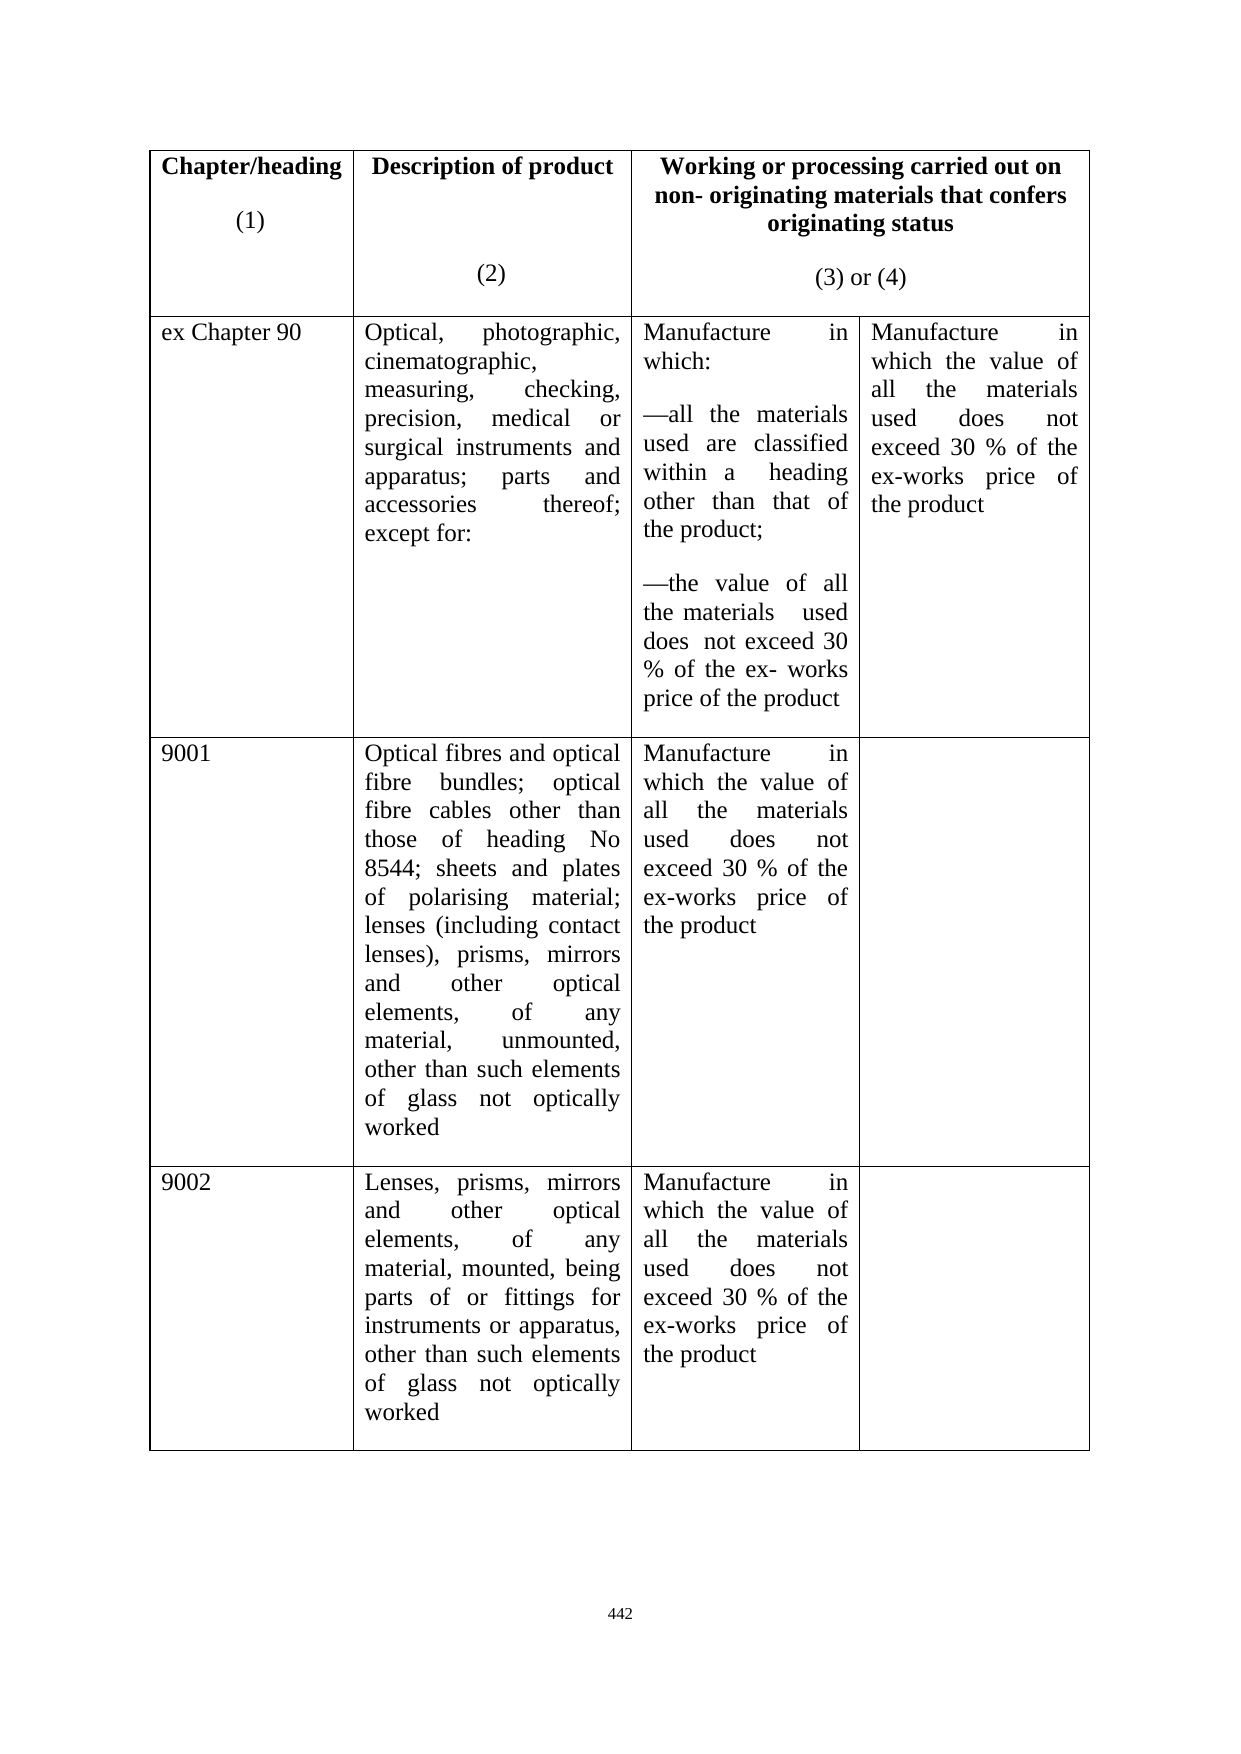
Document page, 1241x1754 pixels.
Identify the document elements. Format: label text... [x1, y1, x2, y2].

table_header Working or processing carried out on non- originating materials that confers originating status (3) or (4) [632, 151, 1089, 316]
table_cell Optical, photographic, cinematographic, measuring, checking, precision, medical or surgical instruments and apparatus; parts and accessories thereof; except for: [354, 317, 631, 737]
table_header Chapter/heading (1) [151, 151, 353, 316]
table_cell 9002 [151, 1167, 353, 1450]
table_cell 9001 [151, 738, 353, 1166]
table_cell Manufacture in which: —all the materials used are classified within a heading other than that of the product; —the value of all the materials used does not exceed 30 % of the ex- works price of the product [632, 317, 859, 737]
table_cell [860, 738, 1089, 1166]
table_header Description of product (2) [354, 151, 631, 316]
table_cell Optical fibres and optical fibre bundles; optical fibre cables other than those of heading No 8544; sheets and plates of polarising material; lenses (including contact lenses), prisms, mirrors and other optical elements, of any material, unmounted, other than such elements of glass not optically worked [354, 738, 631, 1166]
table_cell Manufacture in which the value of all the materials used does not exceed 30 % of the ex-works price of the product [860, 317, 1089, 737]
table_cell Manufacture in which the value of all the materials used does not exceed 30 % of the ex-works price of the product [632, 1167, 859, 1450]
table_cell Manufacture in which the value of all the materials used does not exceed 30 % of the ex-works price of the product [632, 738, 859, 1166]
table_cell [860, 1167, 1089, 1450]
table_cell Lenses, prisms, mirrors and other optical elements, of any material, mounted, being parts of or fittings for instruments or apparatus, other than such elements of glass not optically worked [354, 1167, 631, 1450]
table_cell ex Chapter 90 [151, 317, 353, 737]
